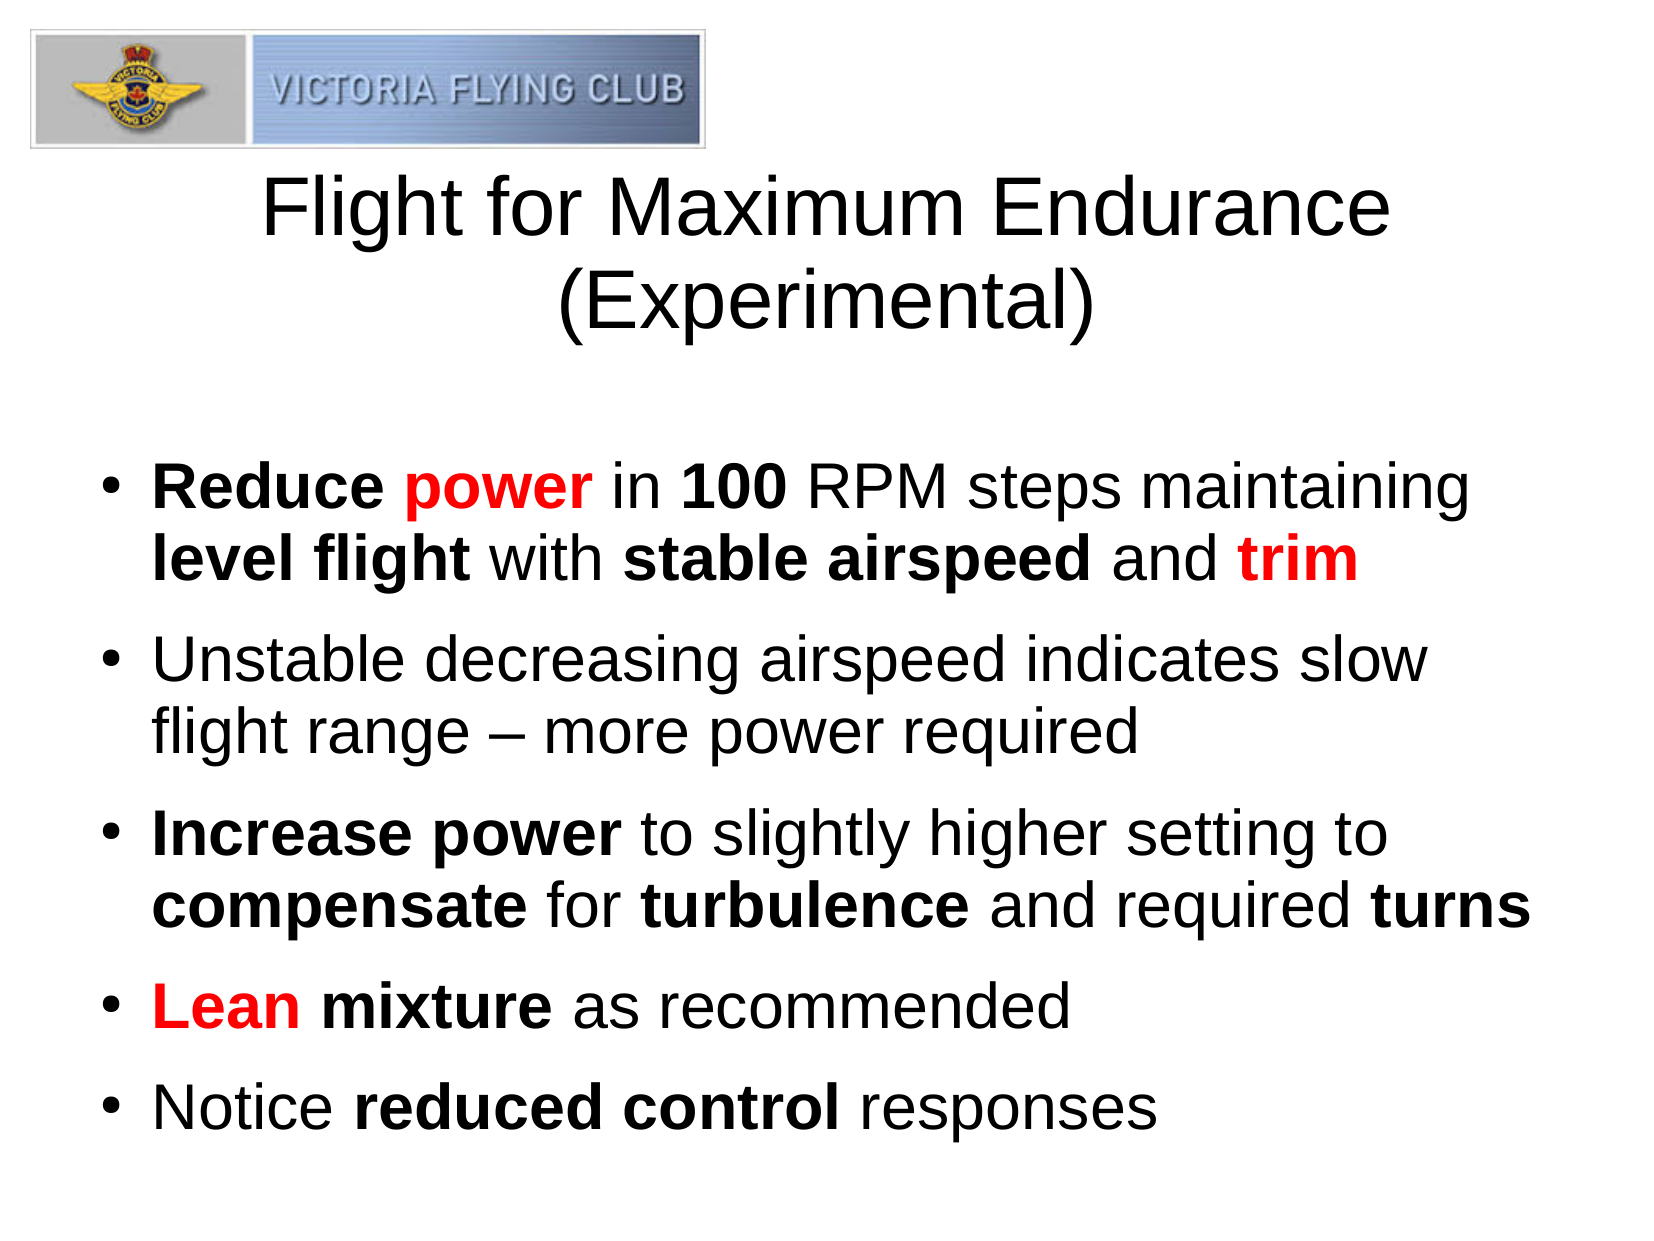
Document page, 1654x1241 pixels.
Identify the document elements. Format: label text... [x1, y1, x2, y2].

list Reduce power in 100 RPM steps maintaining level flight with stable airspeed and trim Unstable decreasing airspeed indicates slow flight range – more power required Increase power to slightly higher setting to compensate for turbulence and required turns Lean mixture as recommended Notice reduced control responses [82, 450, 1571, 1201]
picture [30, 29, 706, 149]
title Flight for Maximum Endurance (Experimental) [82, 150, 1571, 358]
